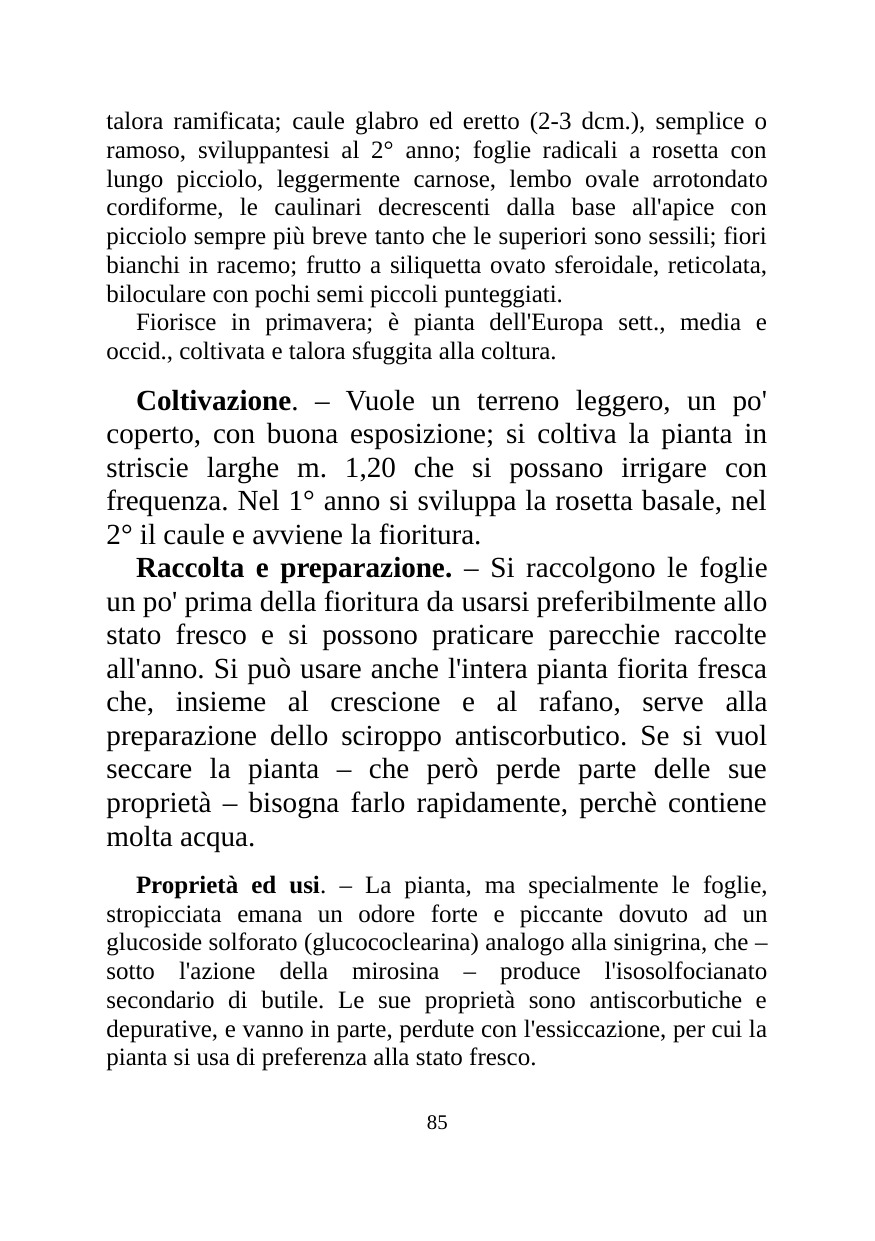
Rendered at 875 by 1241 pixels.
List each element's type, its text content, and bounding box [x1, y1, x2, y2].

text Fiorisce in primavera; è pianta dell'Europa sett., media e occid., coltivata e talora sfuggita alla coltura. [106, 307, 768, 365]
text Proprietà ed usi. – La pianta, ma specialmente le foglie, stropicciata emana un odore forte e piccante dovuto ad un glucoside solforato (glucococlearina) analogo alla sinigrina, che – sotto l'azione della mirosina – produce l'isosolfocianato secondario di butile. Le sue proprietà sono antiscorbutiche e depurative, e vanno in parte, perdute con l'essiccazione, per cui la pianta si usa di preferenza alla stato fresco. [106, 870, 768, 1071]
text Coltivazione. – Vuole un terreno leggero, un po' coperto, con buona esposizione; si coltiva la pianta in striscie larghe m. 1,20 che si possano irrigare con frequenza. Nel 1° anno si sviluppa la rosetta basale, nel 2° il caule e avviene la fioritura. [106, 383, 768, 550]
text Raccolta e preparazione. – Si raccolgono le foglie un po' prima della fioritura da usarsi preferibilmente allo stato fresco e si possono praticare parecchie raccolte all'anno. Si può usare anche l'intera pianta fiorita fresca che, insieme al crescione e al rafano, serve alla preparazione dello sciroppo antiscorbutico. Se si vuol seccare la pianta – che però perde parte delle sue proprietà – bisogna farlo rapidamente, perchè contiene molta acqua. [106, 550, 768, 852]
text talora ramificata; caule glabro ed eretto (2-3 dcm.), semplice o ramoso, sviluppantesi al 2° anno; foglie radicali a rosetta con lungo picciolo, leggermente carnose, lembo ovale arrotondato cordiforme, le caulinari decrescenti dalla base all'apice con picciolo sempre più breve tanto che le superiori sono sessili; fiori bianchi in racemo; frutto a siliquetta ovato sferoidale, reticolata, biloculare con pochi semi piccoli punteggiati. [106, 106, 768, 307]
